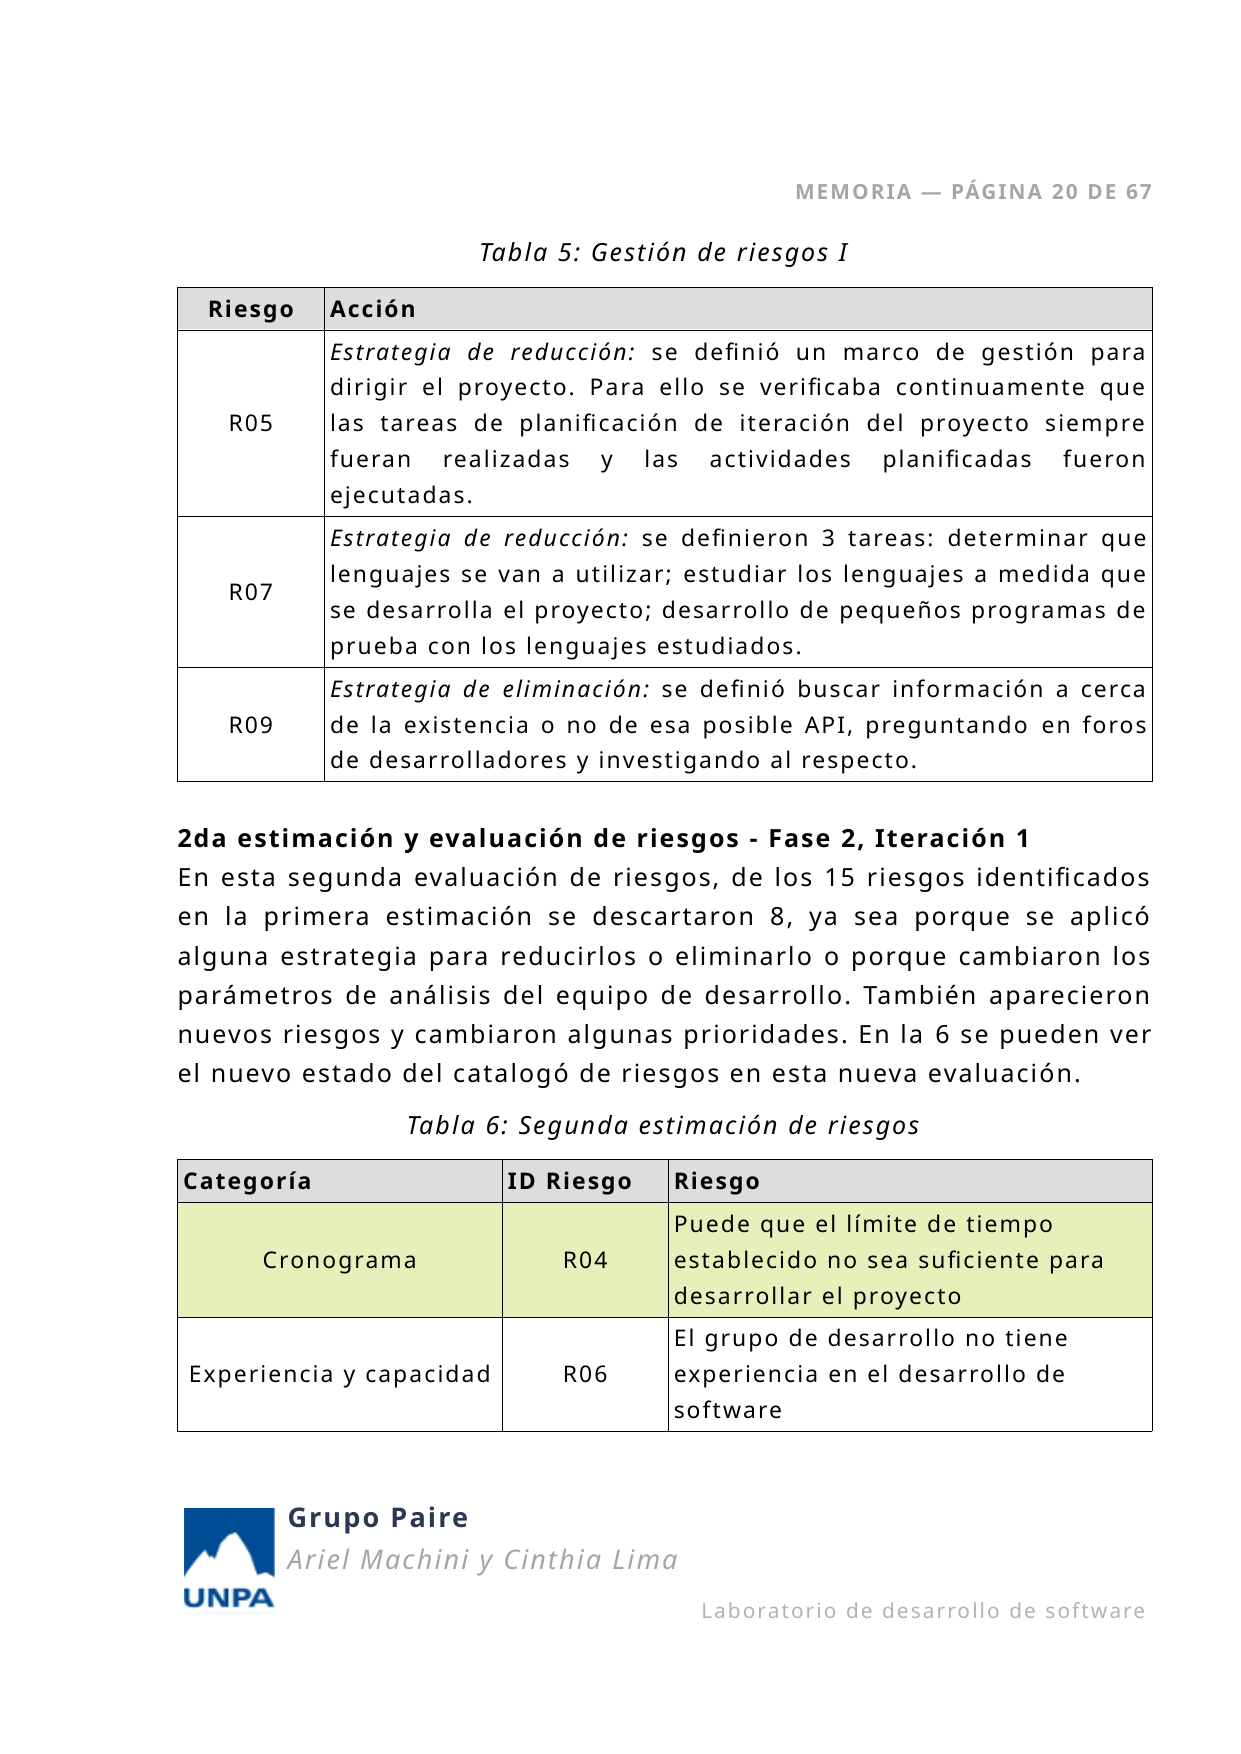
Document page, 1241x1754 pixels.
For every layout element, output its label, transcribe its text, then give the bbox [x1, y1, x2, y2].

table_cell R09 [178, 668, 324, 781]
table_header Categoría [178, 1160, 502, 1202]
table_cell Experiencia y capacidad [178, 1318, 502, 1431]
table_header Riesgo [178, 288, 324, 329]
table_cell R04 [503, 1203, 668, 1317]
table_cell Estrategia de reducción: se definió un marco de gestión para dirigir el proyecto. Para ello se verificaba continuamente que las tareas de planificación de iteración del proyecto siempre fueran realizadas y las actividades planificadas fueron ejecutadas. [325, 331, 1152, 516]
table_cell Cronograma [178, 1203, 502, 1317]
text 2da estimación y evaluación de riesgos - Fase 2, Iteración 1 [177, 821, 1152, 855]
text Tabla 5: Gestión de riesgos I [177, 235, 1152, 269]
picture [184, 1508, 275, 1614]
table_header ID Riesgo [503, 1160, 668, 1202]
table_cell Estrategia de eliminación: se definió buscar información a cerca de la existencia o no de esa posible API, preguntando en foros de desarrolladores y investigando al respecto. [325, 668, 1152, 781]
table_cell R05 [178, 331, 324, 516]
table_header Riesgo [669, 1160, 1152, 1202]
table_cell Estrategia de reducción: se definieron 3 tareas: determinar que lenguajes se van a utilizar; estudiar los lenguajes a medida que se desarrolla el proyecto; desarrollo de pequeños programas de prueba con los lenguajes estudiados. [325, 517, 1152, 667]
table_cell R06 [503, 1318, 668, 1431]
table_cell El grupo de desarrollo no tiene experiencia en el desarrollo de software [669, 1318, 1152, 1431]
text Tabla 6: Segunda estimación de riesgos [177, 1107, 1152, 1141]
text En esta segunda evaluación de riesgos, de los 15 riesgos identificados en la primera estimación se descartaron 8, ya sea porque se aplicó alguna estrategia para reducirlos o eliminarlo o porque cambiaron los parámetros de análisis del equipo de desarrollo. También aparecieron nuevos riesgos y cambiaron algunas prioridades. En la 6 se pueden ver el nuevo estado del catalogó de riesgos en esta nueva evaluación. [177, 860, 1152, 1090]
table_cell R07 [178, 517, 324, 667]
table_header Acción [325, 288, 1152, 329]
table_cell Puede que el límite de tiempo establecido no sea suficiente para desarrollar el proyecto [669, 1203, 1152, 1317]
